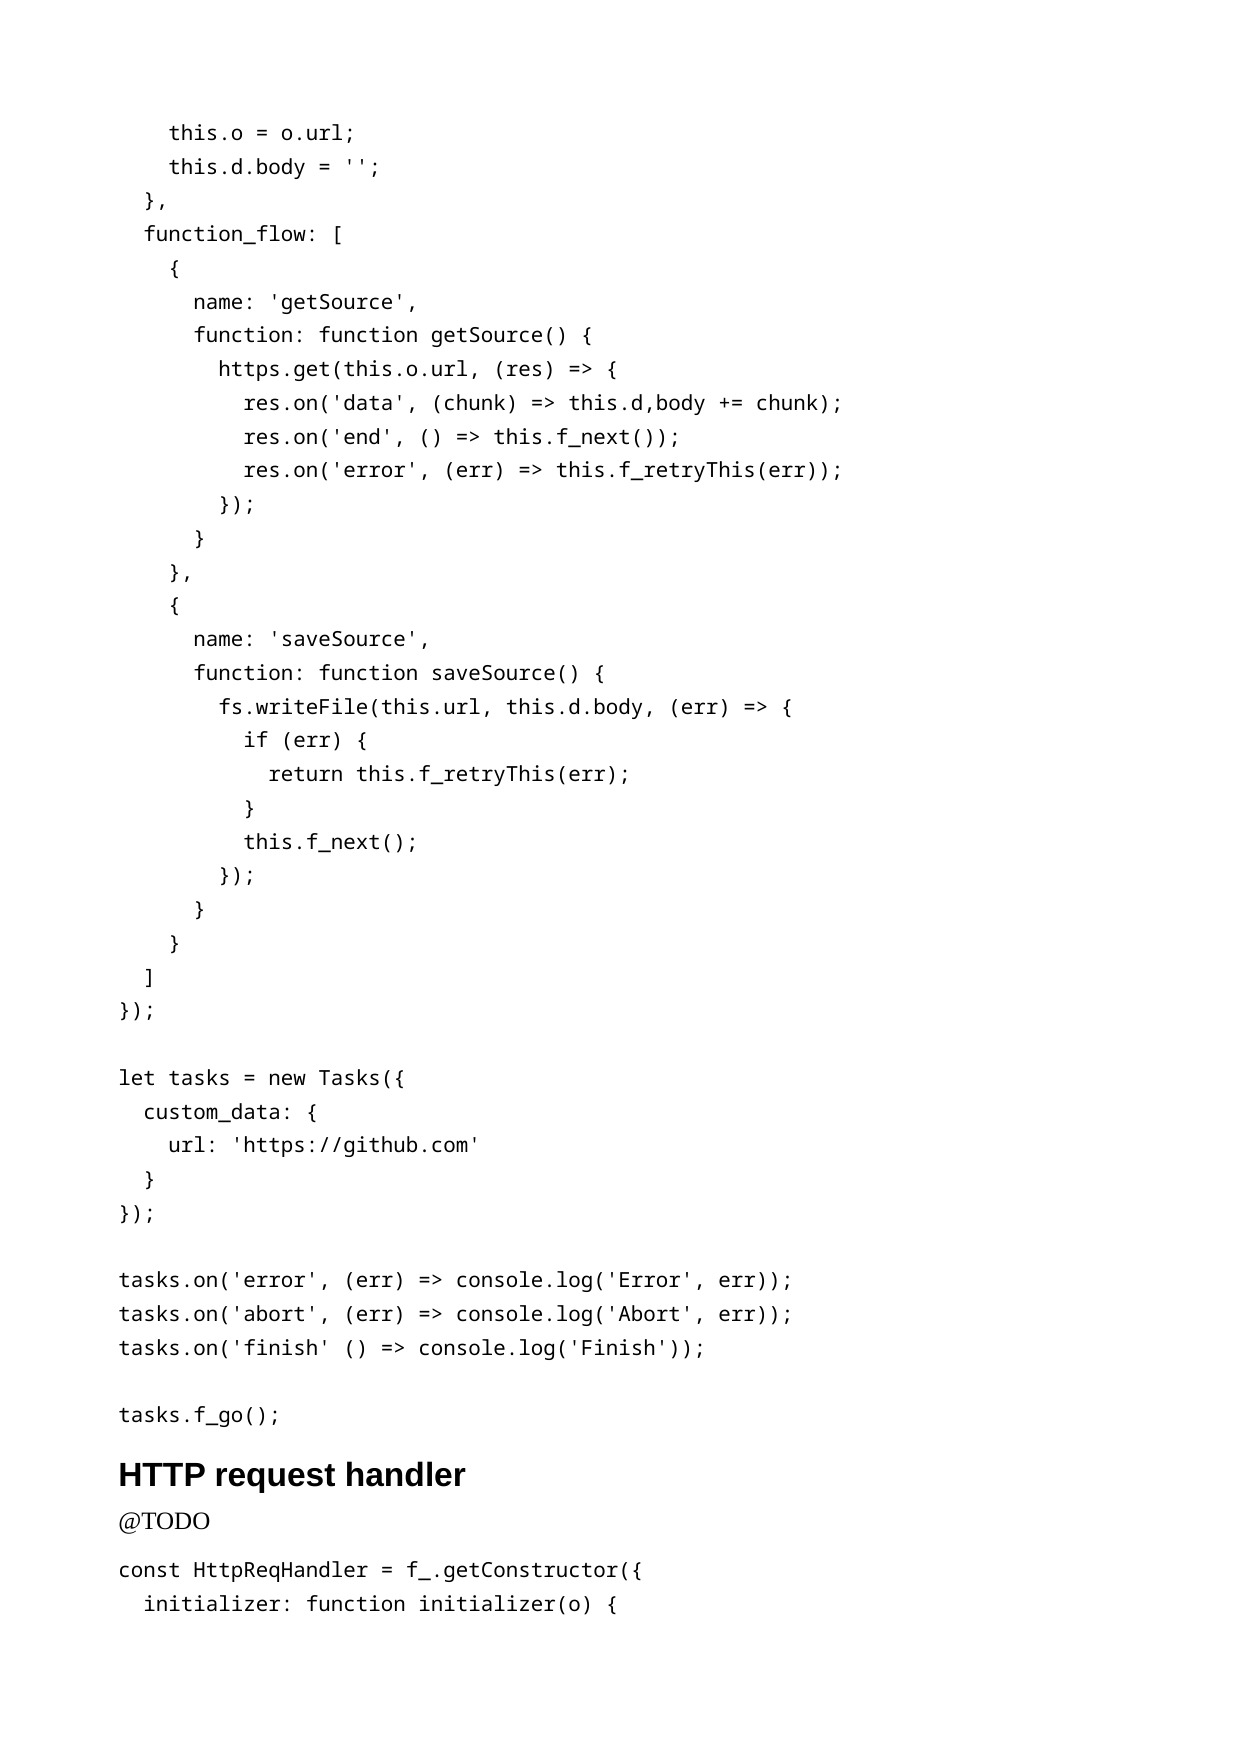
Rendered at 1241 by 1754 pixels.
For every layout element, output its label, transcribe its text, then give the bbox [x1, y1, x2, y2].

text this.f_next(); [118, 827, 1122, 855]
text tasks.on('finish' () => console.log('Finish')); [118, 1333, 1122, 1362]
text function: function getSource() { [118, 321, 1122, 349]
text name: 'getSource', [118, 287, 1122, 315]
text }, [118, 186, 1122, 214]
text return this.f_retryThis(err); [118, 759, 1122, 788]
text }, [118, 557, 1122, 585]
text res.on('error', (err) => this.f_retryThis(err)); [118, 456, 1122, 484]
text }); [118, 996, 1122, 1024]
text name: 'saveSource', [118, 624, 1122, 653]
text }); [118, 489, 1122, 518]
text if (err) { [118, 726, 1122, 754]
text }); [118, 1198, 1122, 1227]
text function: function saveSource() { [118, 658, 1122, 687]
text const HttpReqHandler = f_.getConstructor({ [118, 1555, 1122, 1584]
text initializer: function initializer(o) { [118, 1589, 1122, 1618]
text https.get(this.o.url, (res) => { [118, 354, 1122, 383]
text tasks.on('error', (err) => console.log('Error', err)); [118, 1266, 1122, 1294]
text url: 'https://github.com' [118, 1131, 1122, 1159]
text fs.writeFile(this.url, this.d.body, (err) => { [118, 692, 1122, 720]
text this.d.body = ''; [118, 152, 1122, 180]
text } [118, 793, 1122, 822]
text this.o = o.url; [118, 118, 1122, 147]
text }); [118, 861, 1122, 889]
text res.on('end', () => this.f_next()); [118, 422, 1122, 450]
text { [118, 591, 1122, 619]
text custom_data: { [118, 1097, 1122, 1125]
text } [118, 928, 1122, 957]
subtitle HTTP request handler [118, 1455, 1122, 1494]
text @TODO [118, 1506, 1122, 1535]
text res.on('data', (chunk) => this.d,body += chunk); [118, 388, 1122, 417]
text function_flow: [ [118, 219, 1122, 248]
text let tasks = new Tasks({ [118, 1063, 1122, 1092]
text { [118, 253, 1122, 282]
text } [118, 523, 1122, 552]
text } [118, 1164, 1122, 1193]
text ] [118, 962, 1122, 990]
text tasks.f_go(); [118, 1401, 1122, 1429]
text } [118, 894, 1122, 923]
text tasks.on('abort', (err) => console.log('Abort', err)); [118, 1299, 1122, 1328]
